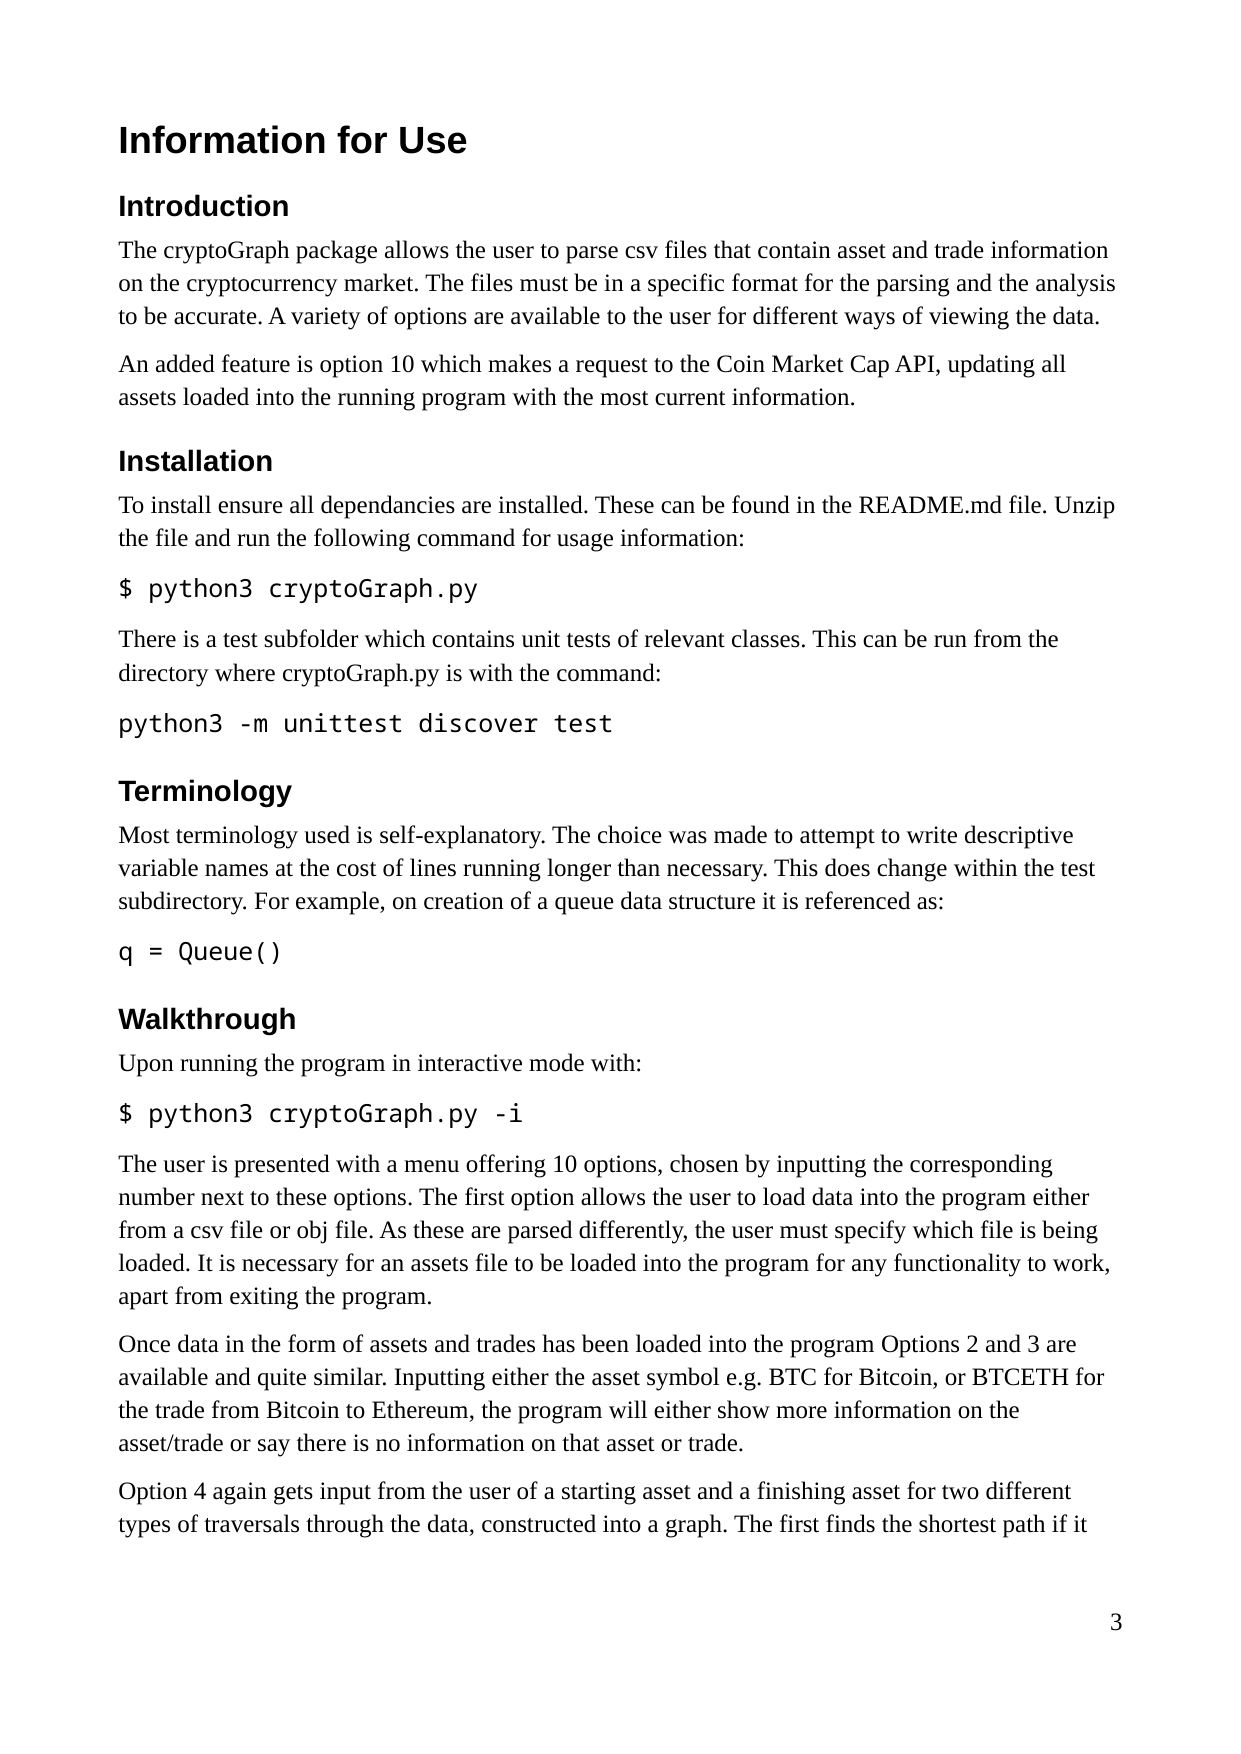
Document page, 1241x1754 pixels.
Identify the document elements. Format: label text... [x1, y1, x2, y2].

text $ python3 cryptoGraph.py [118, 571, 1122, 605]
text python3 -m unittest discover test [118, 705, 1122, 739]
text To install ensure all dependancies are installed. These can be found in the README.md file. Unzip the file and run the following command for usage information: [118, 490, 1122, 552]
subtitle Information for Use [118, 118, 1122, 162]
text Most terminology used is self-explanatory. The choice was made to attempt to write descriptive variable names at the cost of lines running longer than necessary. This does change within the test subdirectory. For example, on creation of a queue data structure it is referenced as: [118, 820, 1122, 914]
text Option 4 again gets input from the user of a starting asset and a finishing asset for two different types of traversals through the data, constructed into a graph. The first finds the shortest path if it [118, 1476, 1122, 1537]
subtitle Terminology [118, 773, 1122, 807]
subtitle Installation [118, 444, 1122, 478]
text The user is presented with a menu offering 10 options, chosen by inputting the corresponding number next to these options. The first option allows the user to load data into the program either from a csv file or obj file. As these are parsed differently, the user must specify which file is being loaded. It is necessary for an assets file to be loaded into the program for any functionality to work, apart from exiting the program. [118, 1149, 1122, 1310]
text Once data in the form of assets and trades has been loaded into the program Options 2 and 3 are available and quite similar. Inputting either the asset symbol e.g. BTC for Bitcoin, or BTCETH for the trade from Bitcoin to Ethereum, the program will either show more information on the asset/trade or say there is no information on that asset or trade. [118, 1329, 1122, 1457]
text The cryptoGraph package allows the user to parse csv files that contain asset and trade information on the cryptocurrency market. The files must be in a specific format for the parsing and the analysis to be accurate. A variety of options are available to the user for different ways of viewing the data. [118, 235, 1122, 330]
subtitle Walkthrough [118, 1002, 1122, 1036]
text $ python3 cryptoGraph.py -i [118, 1096, 1122, 1130]
text Upon running the program in interactive mode with: [118, 1048, 1122, 1077]
text There is a test subfolder which contains unit tests of relevant classes. This can be run from the directory where cryptoGraph.py is with the command: [118, 624, 1122, 686]
text q = Queue() [118, 933, 1122, 967]
text An added feature is option 10 which makes a request to the Coin Market Cap API, updating all assets loaded into the running program with the most current information. [118, 349, 1122, 411]
subtitle Introduction [118, 189, 1122, 223]
